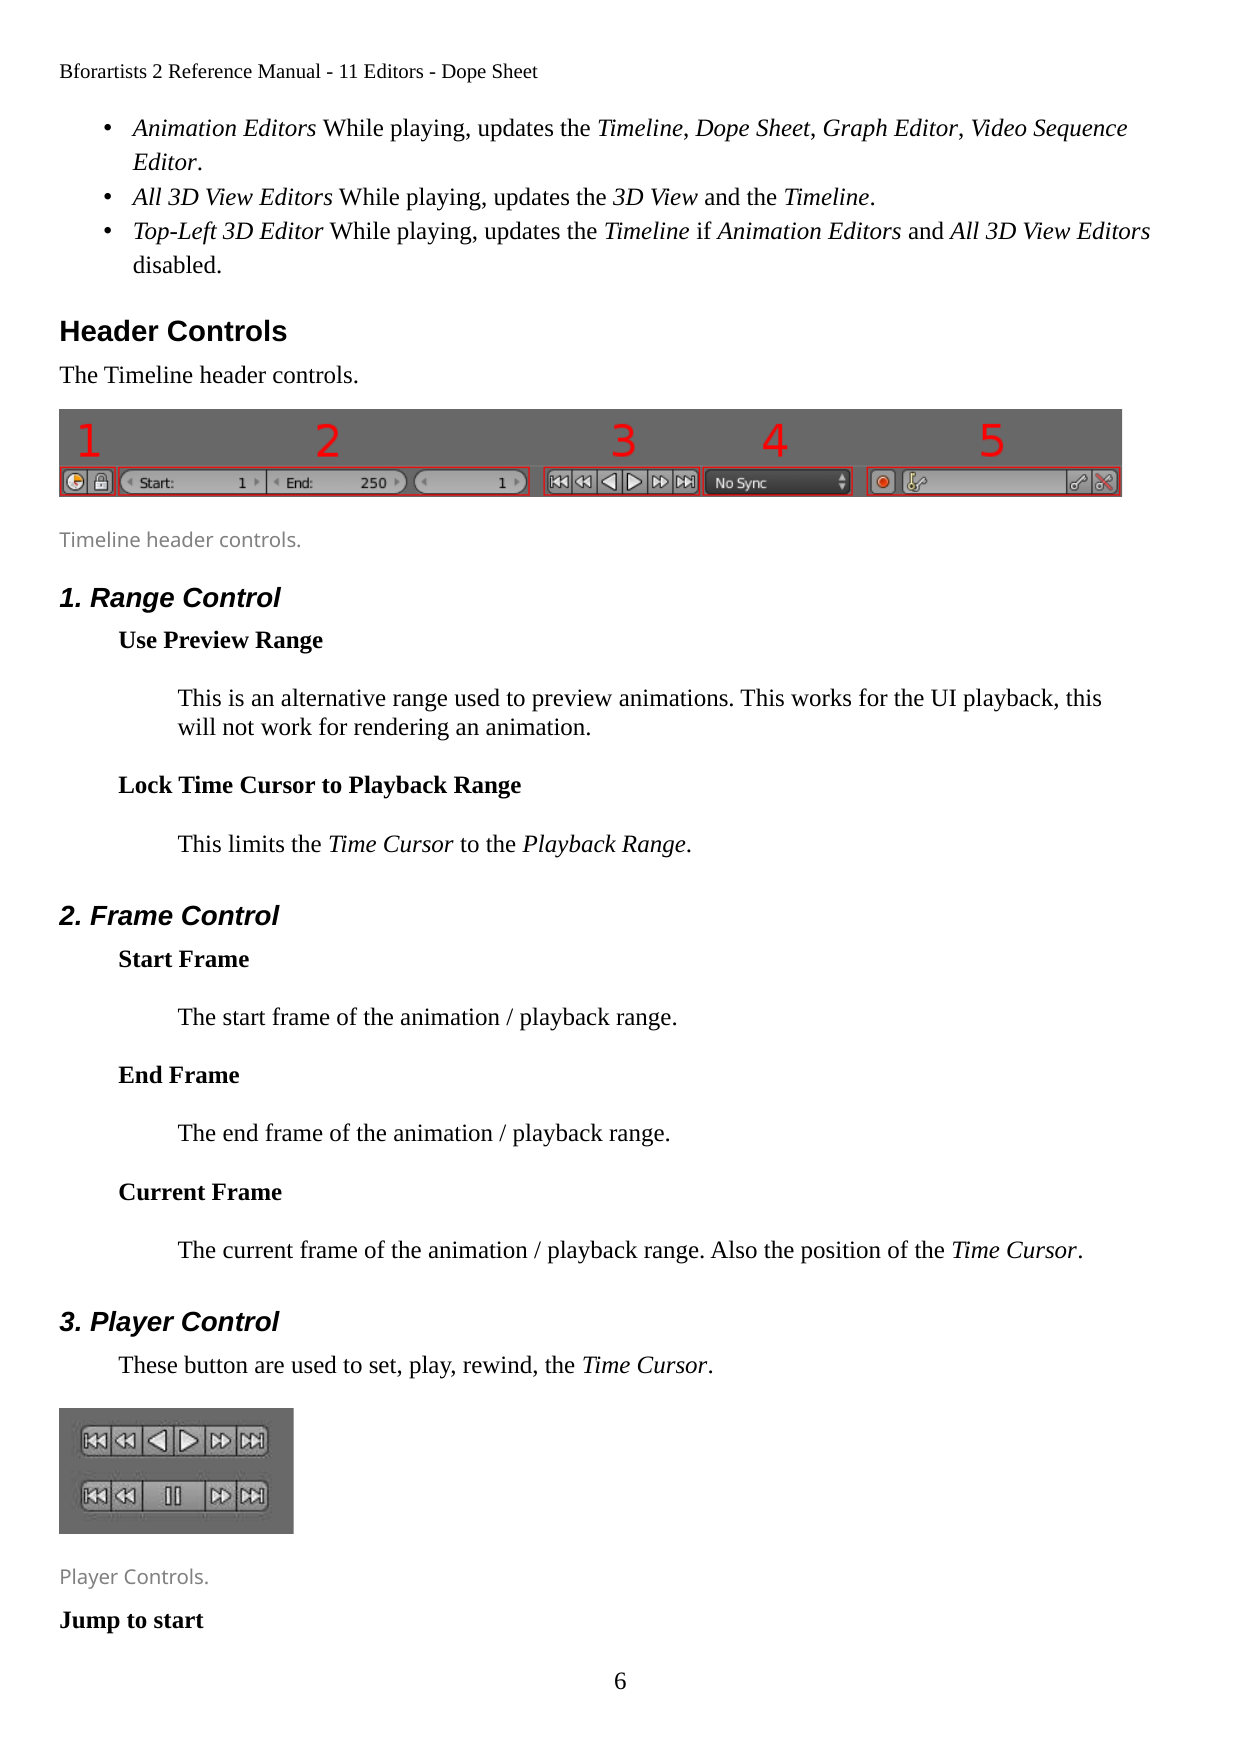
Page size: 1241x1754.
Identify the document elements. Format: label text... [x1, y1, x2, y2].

picture [59, 1408, 294, 1534]
subtitle Start Frame [118, 944, 1122, 973]
subtitle Current Frame [118, 1177, 1122, 1206]
subtitle Lock Time Cursor to Playback Range [118, 771, 1122, 799]
subtitle Jump to start [59, 1605, 1181, 1634]
list This is an alternative range used to preview animations. This works for the UI playback, this will not work for rendering an animation. [177, 683, 1122, 741]
subtitle 2. Frame Control [59, 899, 1181, 931]
subtitle 3. Player Control [59, 1306, 1181, 1338]
list Animation Editors While playing, updates the Timeline, Dope Sheet, Graph Editor, Video Sequence Editor. [103, 113, 1181, 176]
list This limits the Time Cursor to the Playback Range. [177, 829, 1122, 857]
list The end frame of the animation / playback range. [177, 1118, 1122, 1147]
subtitle End Frame [118, 1060, 1122, 1089]
list The start frame of the animation / playback range. [177, 1002, 1122, 1031]
subtitle 1. Range Control [59, 581, 1181, 613]
text These button are used to set, play, rewind, the Time Cursor. [118, 1350, 1122, 1379]
text The Timeline header controls. [59, 360, 1181, 389]
subtitle Header Controls [59, 314, 1181, 348]
subtitle Use Preview Range [118, 625, 1122, 654]
list All 3D View Editors While playing, updates the 3D View and the Timeline. [103, 182, 1181, 210]
text Timeline header controls. [59, 523, 1181, 554]
list Top-Left 3D Editor While playing, updates the Timeline if Animation Editors and All 3D View Editors disabled. [103, 216, 1181, 279]
text Player Controls. [59, 1559, 1181, 1591]
picture [59, 409, 1123, 497]
list The current frame of the animation / playback range. Also the position of the Time Cursor. [177, 1235, 1122, 1264]
